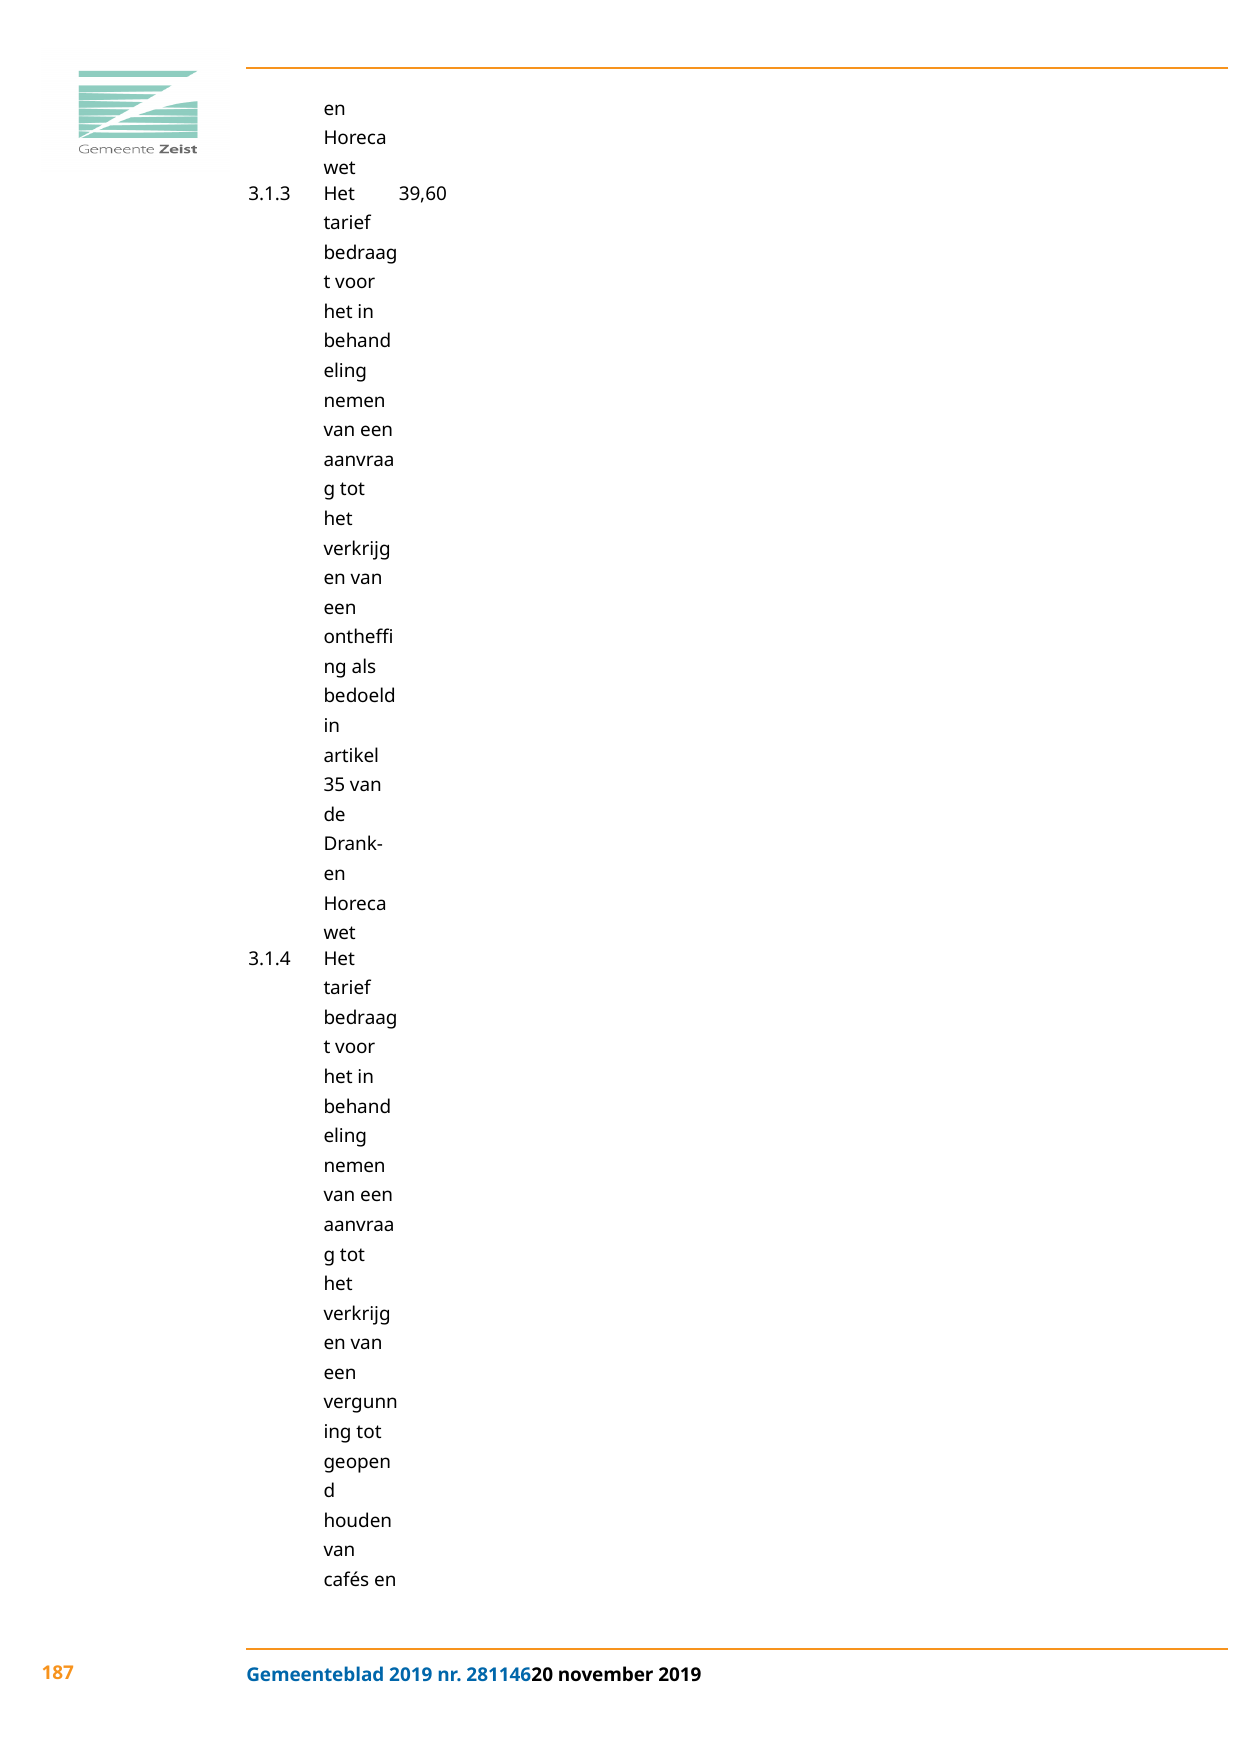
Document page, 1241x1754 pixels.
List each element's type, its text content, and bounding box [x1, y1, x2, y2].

table_cell 39,60 [399, 180, 474, 945]
table_cell [399, 945, 474, 1592]
table_cell [399, 95, 474, 180]
table_cell 3.1.4 [248, 945, 323, 1592]
table_cell Het tarief bedraagt voor het in behandeling nemen van een aanvraag tot het verkrijgen van een vergunning tot geopend houden van cafés en [323, 945, 398, 1592]
table_cell [248, 95, 323, 180]
picture [41, 47, 231, 172]
table_cell Het tarief bedraagt voor het in behandeling nemen van een aanvraag tot het verkrijgen van een ontheffing als bedoeld in artikel 35 van de Drank- en Horecawet [323, 180, 398, 945]
table_cell 3.1.3 [248, 180, 323, 945]
table_cell en Horecawet [323, 95, 398, 180]
